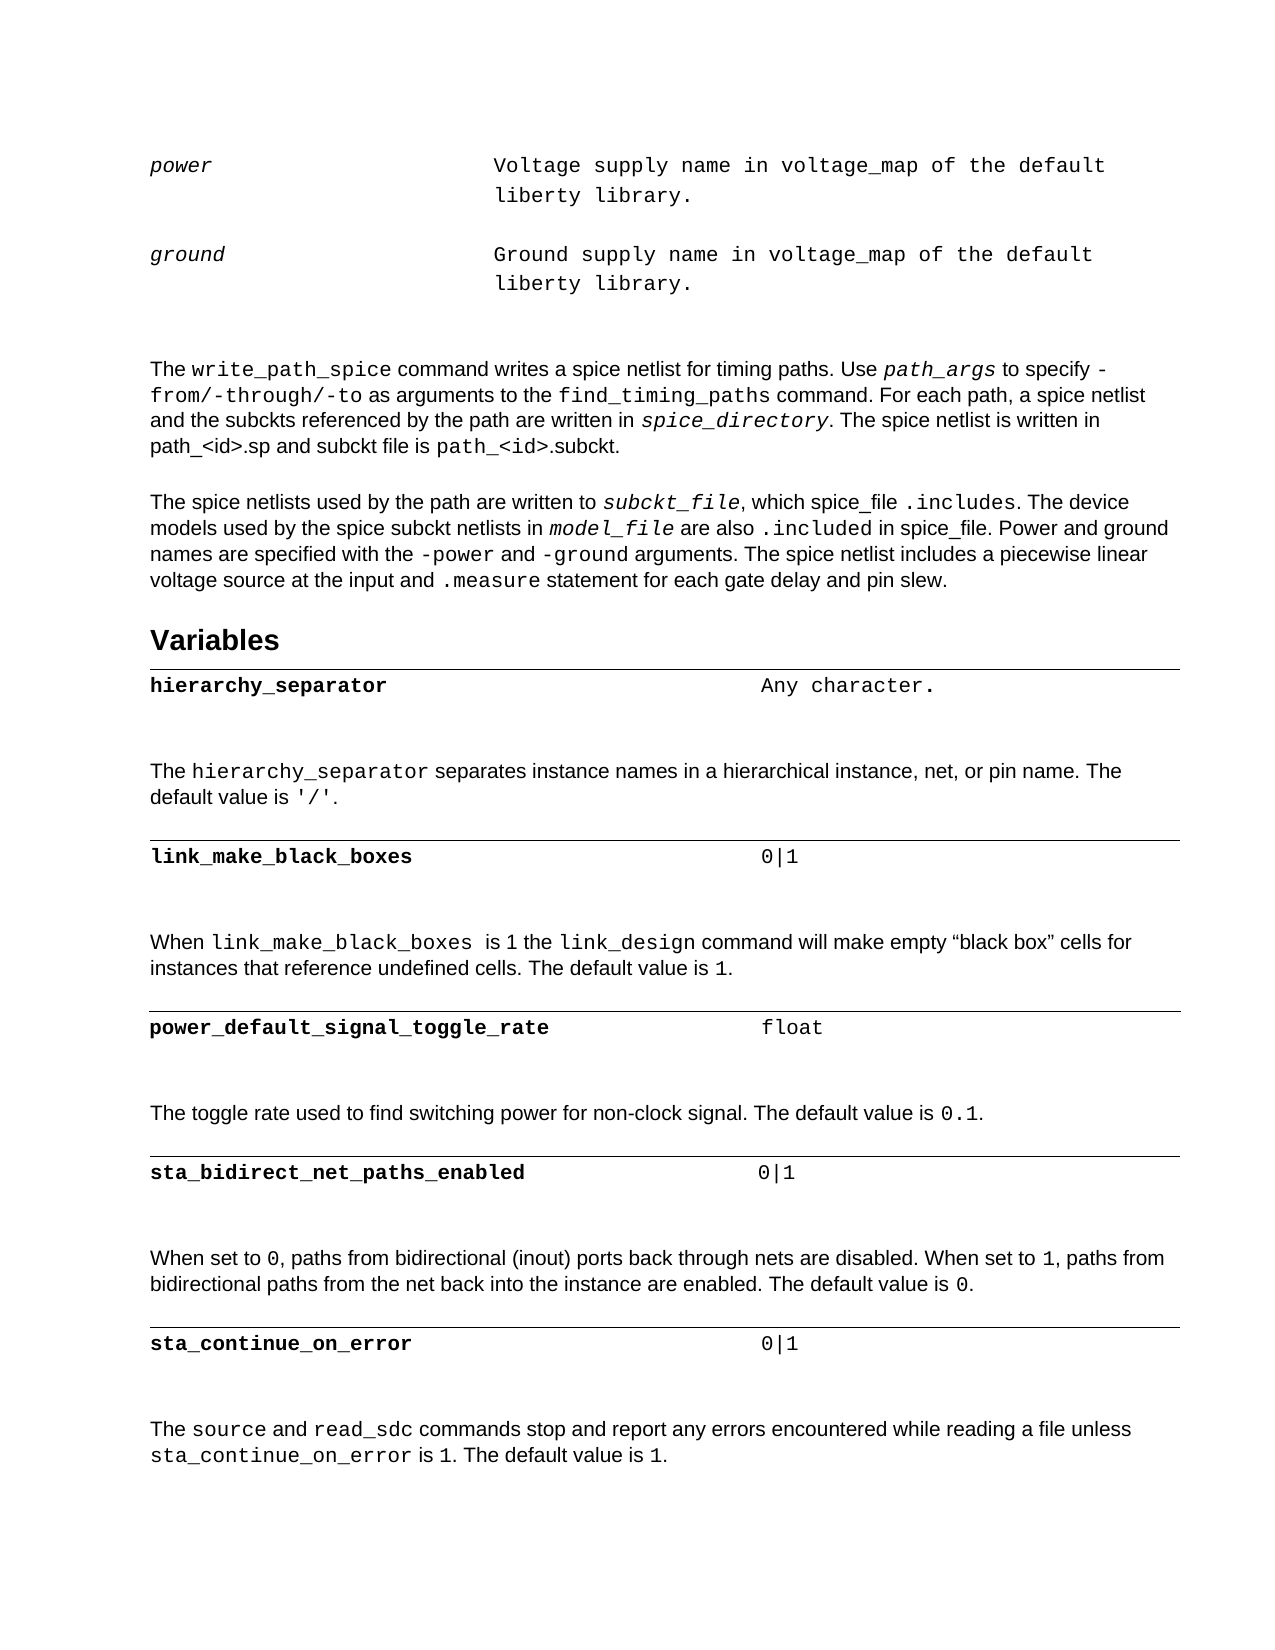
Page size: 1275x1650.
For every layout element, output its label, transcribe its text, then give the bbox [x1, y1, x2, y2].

text When link_make_black_boxes is 1 the link_design command will make empty “black box” cells for instances that reference undefined cells. The default value is 1. [150, 929, 1180, 981]
table_cell Voltage supply name in voltage_map of the default liberty library. [493, 150, 1180, 238]
text The hierarchy_separator separates instance names in a hierarchical instance, net, or pin name. The default value is '/'. [150, 759, 1180, 810]
table_header Any character. [761, 670, 1180, 729]
table_header hierarchy_separator [150, 670, 761, 729]
text The toggle rate used to find switching power for non-clock signal. The default value is 0.1. [150, 1101, 1180, 1126]
table_header sta_bidirect_net_paths_enabled [150, 1157, 758, 1216]
text The spice netlists used by the path are written to subckt_file, which spice_file .includes. The device models used by the spice subckt netlists in model_file are also .included in spice_file. Power and ground names are specified with the -power and -ground arguments. The spice netlist includes a piecewise linear voltage source at the input and .measure statement for each gate delay and pin slew. [150, 490, 1180, 593]
subtitle Variables [150, 623, 1180, 657]
table_cell power [150, 150, 493, 238]
table_header 0|1 [758, 1157, 1180, 1216]
table_cell Ground supply name in voltage_map of the default liberty library. [493, 238, 1180, 327]
text The write_path_spice command writes a spice netlist for timing paths. Use path_args to specify -from/-through/-to as arguments to the find_timing_paths command. For each path, a spice netlist and the subckts referenced by the path are written in spice_directory. The spice netlist is written in path_<id>.sp and subckt file is path_<id>.subckt. [150, 357, 1180, 460]
table_header float [761, 1012, 1181, 1071]
table_header link_make_black_boxes [150, 841, 761, 899]
table_header power_default_signal_toggle_rate [149, 1012, 761, 1071]
text The source and read_sdc commands stop and report any errors encountered while reading a file unless sta_continue_on_error is 1. The default value is 1. [150, 1417, 1180, 1468]
table_header 0|1 [761, 1328, 1180, 1387]
text When set to 0, paths from bidirectional (inout) ports back through nets are disabled. When set to 1, paths from bidirectional paths from the net back into the instance are enabled. The default value is 0. [150, 1246, 1180, 1297]
table_header 0|1 [761, 841, 1180, 899]
table_header sta_continue_on_error [150, 1328, 761, 1387]
table_cell ground [150, 238, 493, 327]
